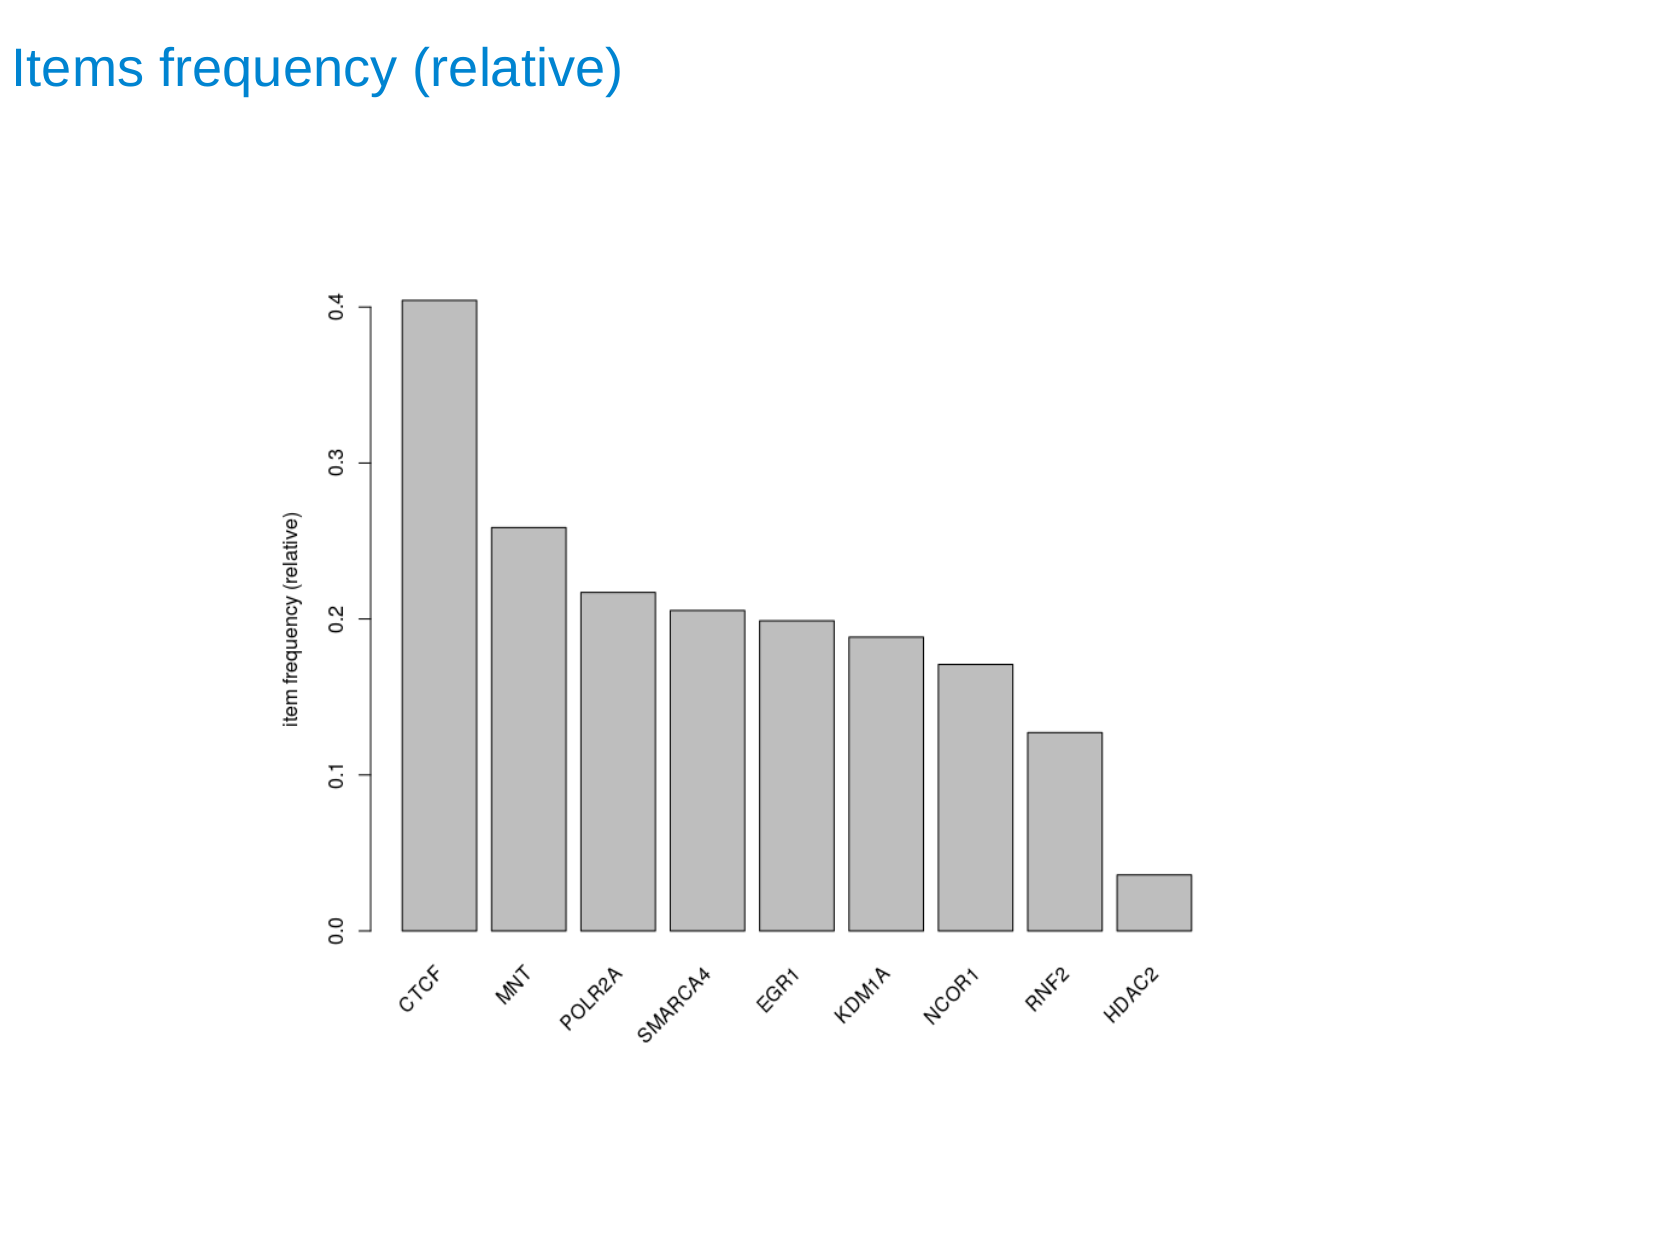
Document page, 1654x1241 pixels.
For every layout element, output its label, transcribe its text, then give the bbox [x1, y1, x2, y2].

title Items frequency (relative) [11, 15, 1576, 121]
picture [255, 179, 1339, 1059]
